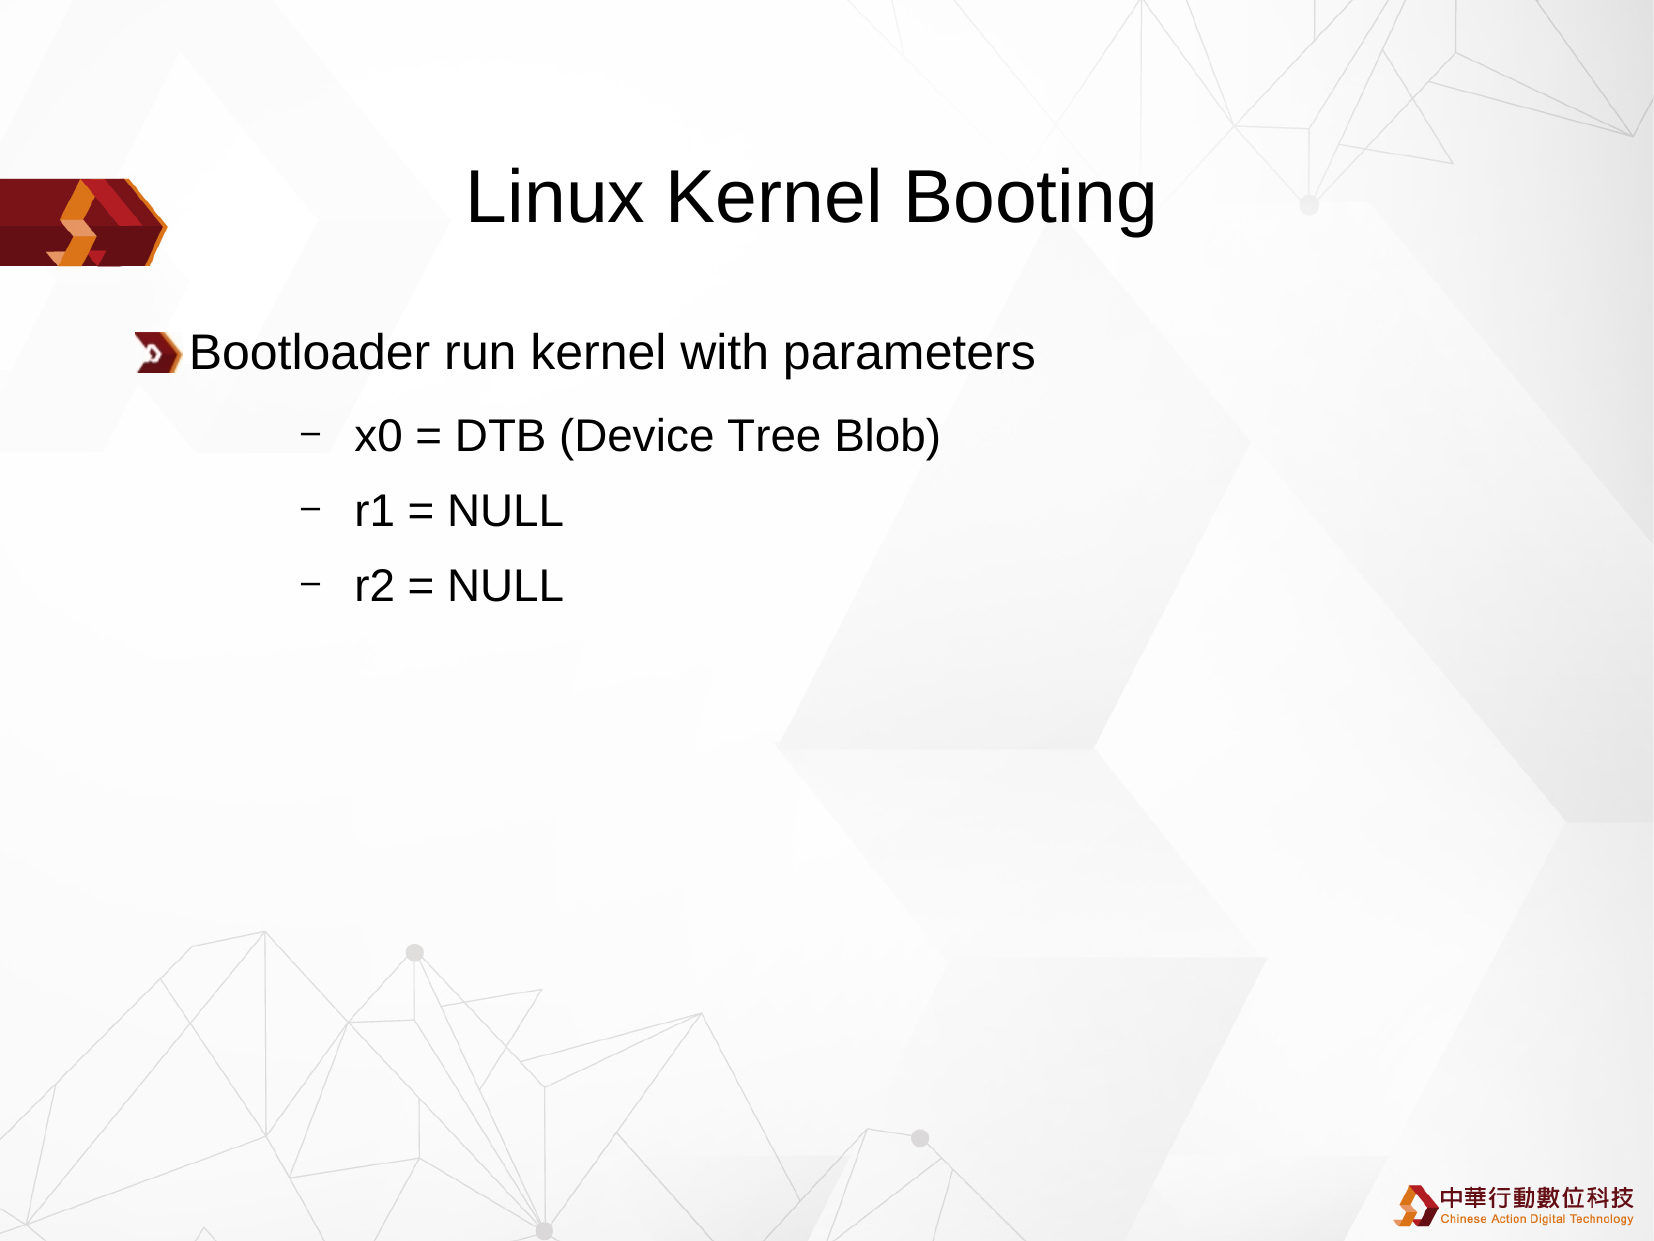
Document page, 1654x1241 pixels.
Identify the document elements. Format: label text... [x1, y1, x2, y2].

title Linux Kernel Booting [118, 112, 1506, 281]
list Bootloader run kernel with parameters x0 = DTB (Device Tree Blob) r1 = NULL r2 = NULL [118, 324, 1571, 1045]
picture [0, 0, 1654, 1241]
